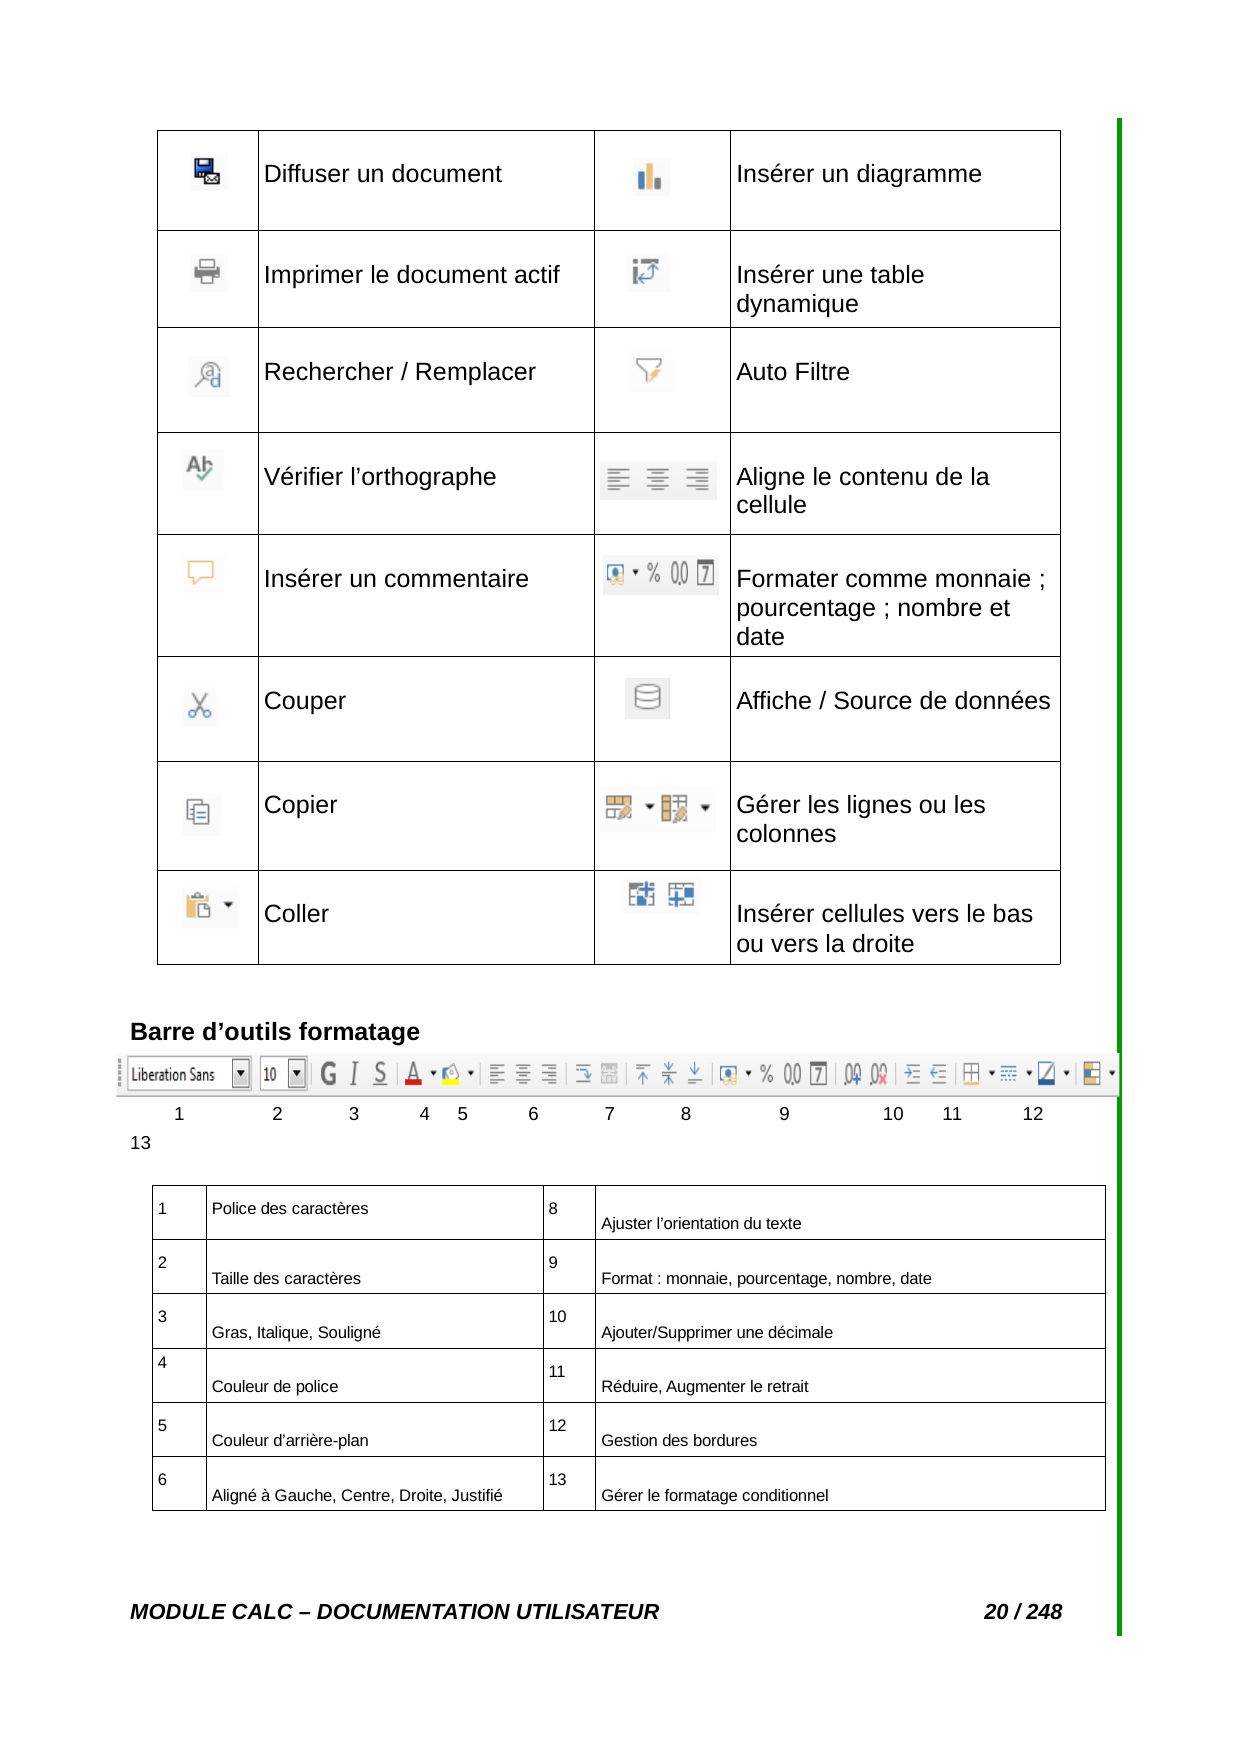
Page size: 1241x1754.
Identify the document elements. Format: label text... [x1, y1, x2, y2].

picture [632, 157, 671, 196]
table_cell Gras, Italique, Souligné [207, 1294, 543, 1348]
table_cell Aligne le contenu de la cellule [731, 433, 1060, 534]
table_cell 9 [544, 1240, 595, 1293]
table_cell 10 [544, 1294, 595, 1348]
table_cell Gérer le formatage conditionnel [596, 1457, 1105, 1510]
picture [623, 875, 702, 914]
table_header Police des caractères [207, 1186, 543, 1239]
table_cell Couleur de police [207, 1349, 543, 1402]
picture [187, 356, 230, 397]
picture [603, 555, 719, 595]
table_cell 6 [153, 1457, 206, 1510]
table_cell 11 [544, 1349, 595, 1402]
picture [182, 687, 218, 726]
table_cell [595, 657, 730, 761]
table_cell [595, 328, 730, 432]
table_cell 4 [153, 1349, 206, 1402]
text [130, 1046, 1105, 1053]
picture [600, 786, 716, 833]
picture [182, 887, 239, 929]
table_cell [158, 762, 258, 870]
table_cell Rechercher / Remplacer [259, 328, 594, 432]
table_cell 2 [153, 1240, 206, 1293]
picture [627, 253, 670, 292]
table_header 1 [153, 1186, 206, 1239]
table_cell Formater comme monnaie ; pourcentage ; nombre et date [731, 535, 1060, 656]
table_cell Insérer une table dynamique [731, 231, 1060, 327]
table_cell [158, 433, 258, 534]
picture [182, 793, 221, 836]
table_cell [595, 762, 730, 870]
picture [627, 349, 673, 392]
table_cell 3 [153, 1294, 206, 1348]
table_cell Insérer un commentaire [259, 535, 594, 656]
table_cell Format : monnaie, pourcentage, nombre, date [596, 1240, 1105, 1293]
table_cell Vérifier l’orthographe [259, 433, 594, 534]
picture [190, 253, 228, 292]
table_cell Insérer cellules vers le bas ou vers la droite [731, 871, 1060, 964]
table_cell Copier [259, 762, 594, 870]
table_cell [595, 914, 730, 964]
table_cell Taille des caractères [207, 1240, 543, 1293]
table_header 8 [544, 1186, 595, 1239]
table_cell Ajouter/Supprimer une décimale [596, 1294, 1105, 1348]
picture [190, 152, 228, 191]
table_cell Gestion des bordures [596, 1403, 1105, 1456]
table_cell Affiche / Source de données [731, 657, 1060, 761]
picture [625, 678, 672, 719]
table_cell [595, 231, 730, 327]
table_cell [158, 231, 258, 327]
table_cell [595, 535, 730, 656]
table_cell Imprimer le document actif [259, 231, 594, 327]
table_cell [595, 433, 730, 534]
table_cell Insérer un diagramme [731, 131, 1060, 230]
picture [182, 553, 225, 593]
table_header Ajuster l’orientation du texte [596, 1186, 1105, 1239]
table_cell 13 [544, 1457, 595, 1510]
table_cell Coller [259, 871, 594, 964]
text Barre d’outils formatage [130, 1017, 1105, 1046]
picture [182, 450, 224, 491]
table_cell [158, 131, 258, 230]
table_cell Réduire, Augmenter le retrait [596, 1349, 1105, 1402]
table_cell Diffuser un document [259, 131, 594, 230]
table_cell 12 [544, 1403, 595, 1456]
table_cell [595, 871, 730, 913]
table_cell [158, 657, 258, 761]
table_cell [595, 131, 730, 230]
table_cell [158, 328, 258, 432]
picture [600, 461, 718, 500]
table_cell Aligné à Gauche, Centre, Droite, Justifié [207, 1457, 543, 1510]
table_cell 5 [153, 1403, 206, 1456]
table_cell [158, 535, 258, 656]
table_cell Couleur d’arrière-plan [207, 1403, 543, 1456]
table_cell Gérer les lignes ou les colonnes [731, 762, 1060, 870]
table_cell Couper [259, 657, 594, 761]
table_cell Auto Filtre [731, 328, 1060, 432]
picture [116, 1053, 1120, 1097]
text 1 2 3 4 5 6 7 8 9 10 11 12 13 [130, 1097, 1105, 1156]
table_cell [158, 871, 258, 964]
